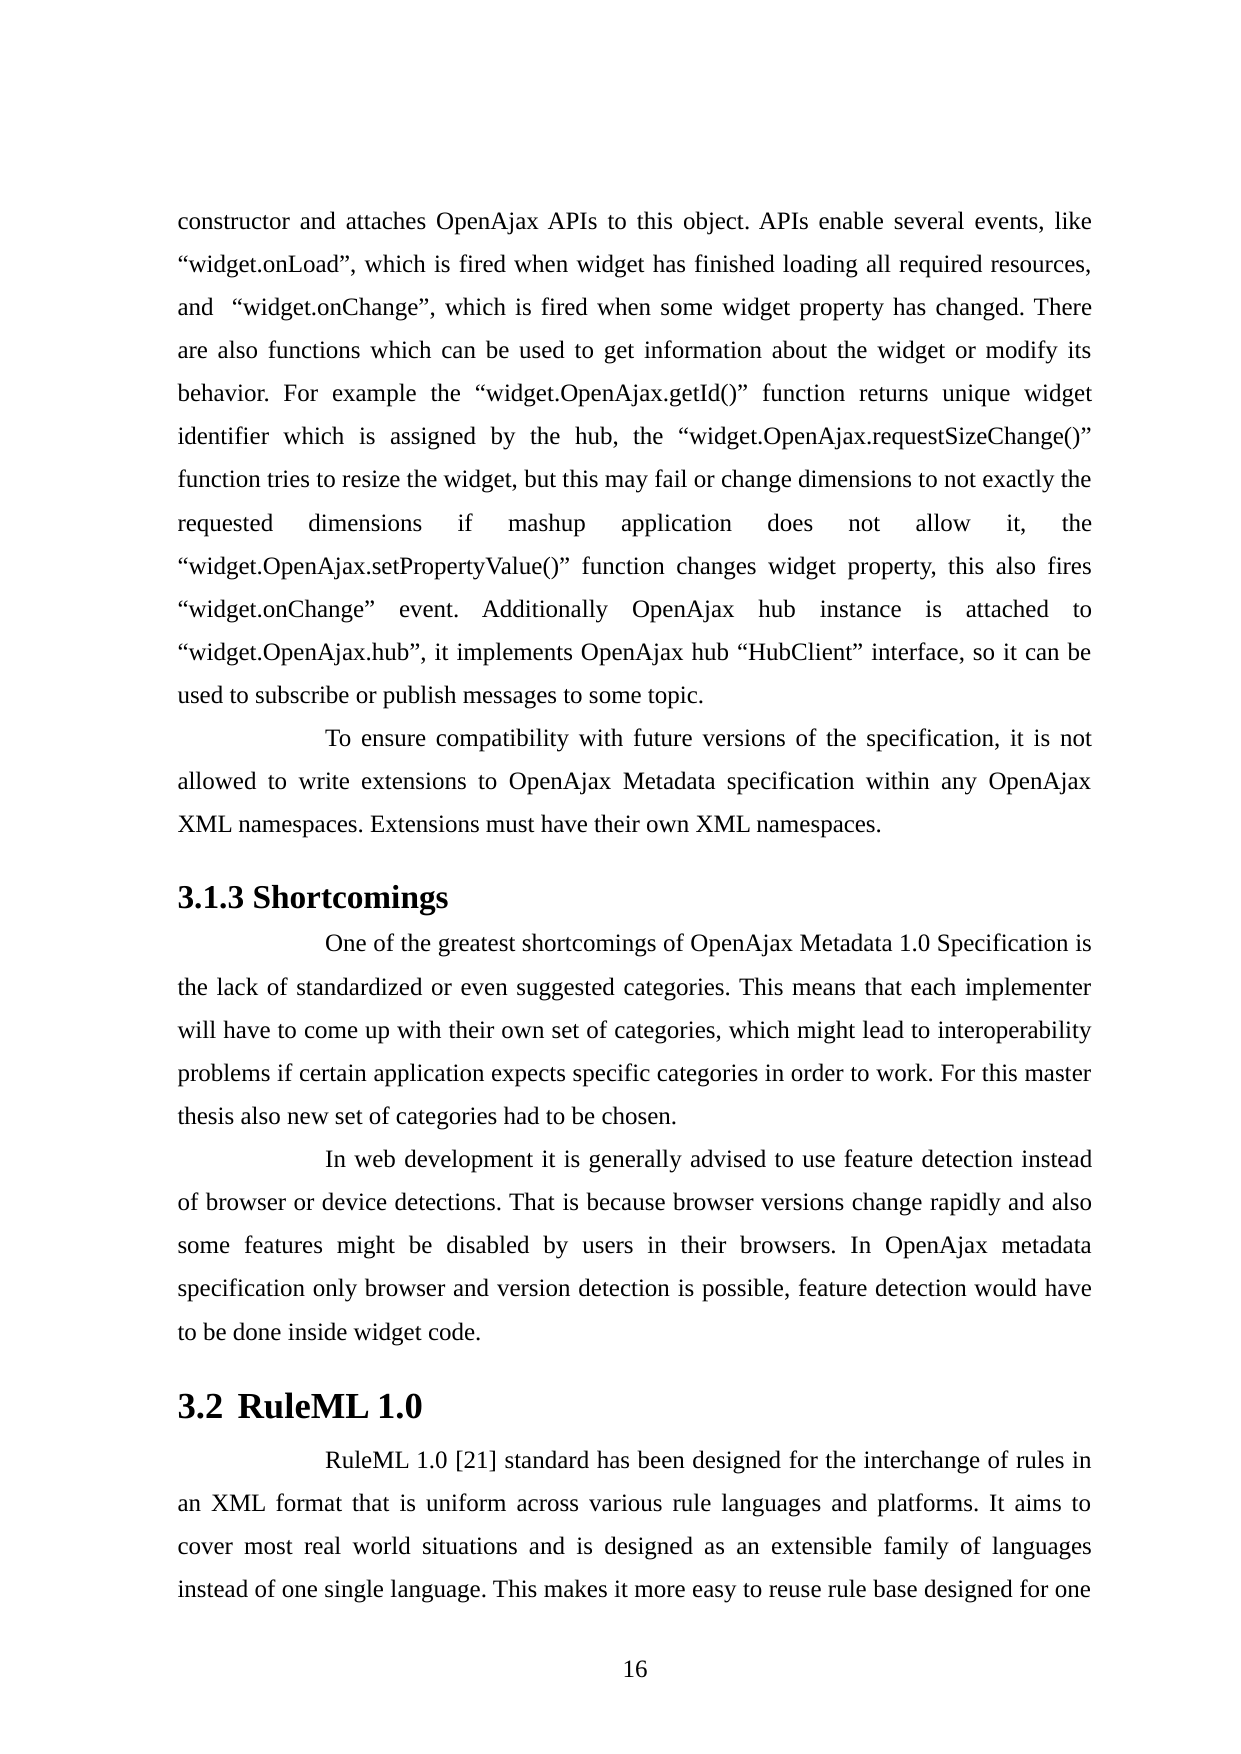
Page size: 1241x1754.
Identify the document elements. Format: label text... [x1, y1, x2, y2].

text In web development it is generally advised to use feature detection instead of browser or device detections. That is because browser versions change rapidly and also some features might be disabled by users in their browsers. In OpenAjax metadata specification only browser and version detection is possible, feature detection would have to be done inside widget code. [177, 1144, 1093, 1345]
subtitle RuleML 1.0 [177, 1384, 1093, 1427]
text To ensure compatibility with future versions of the specification, it is not allowed to write extensions to OpenAjax Metadata specification within any OpenAjax XML namespaces. Extensions must have their own XML namespaces. [177, 723, 1093, 838]
text One of the greatest shortcomings of OpenAjax Metadata 1.0 Specification is the lack of standardized or even suggested categories. This means that each implementer will have to come up with their own set of categories, which might lead to interoperability problems if certain application expects specific categories in order to work. For this master thesis also new set of categories had to be chosen. [177, 928, 1093, 1130]
subtitle Shortcomings [177, 878, 1093, 916]
text RuleML 1.0 [21] standard has been designed for the interchange of rules in an XML format that is uniform across various rule languages and platforms. It aims to cover most real world situations and is designed as an extensible family of languages instead of one single language. This makes it more easy to reuse rule base designed for one [177, 1445, 1093, 1603]
text constructor and attaches OpenAjax APIs to this object. APIs enable several events, like “widget.onLoad”, which is fired when widget has finished loading all required resources, and “widget.onChange”, which is fired when some widget property has changed. There are also functions which can be used to get information about the widget or modify its behavior. For example the “widget.OpenAjax.getId()” function returns unique widget identifier which is assigned by the hub, the “widget.OpenAjax.requestSizeChange()” function tries to resize the widget, but this may fail or change dimensions to not exactly the requested dimensions if mashup application does not allow it, the “widget.OpenAjax.setPropertyValue()” function changes widget property, this also fires “widget.onChange” event. Additionally OpenAjax hub instance is attached to “widget.OpenAjax.hub”, it implements OpenAjax hub “HubClient” interface, so it can be used to subscribe or publish messages to some topic. [177, 206, 1093, 709]
